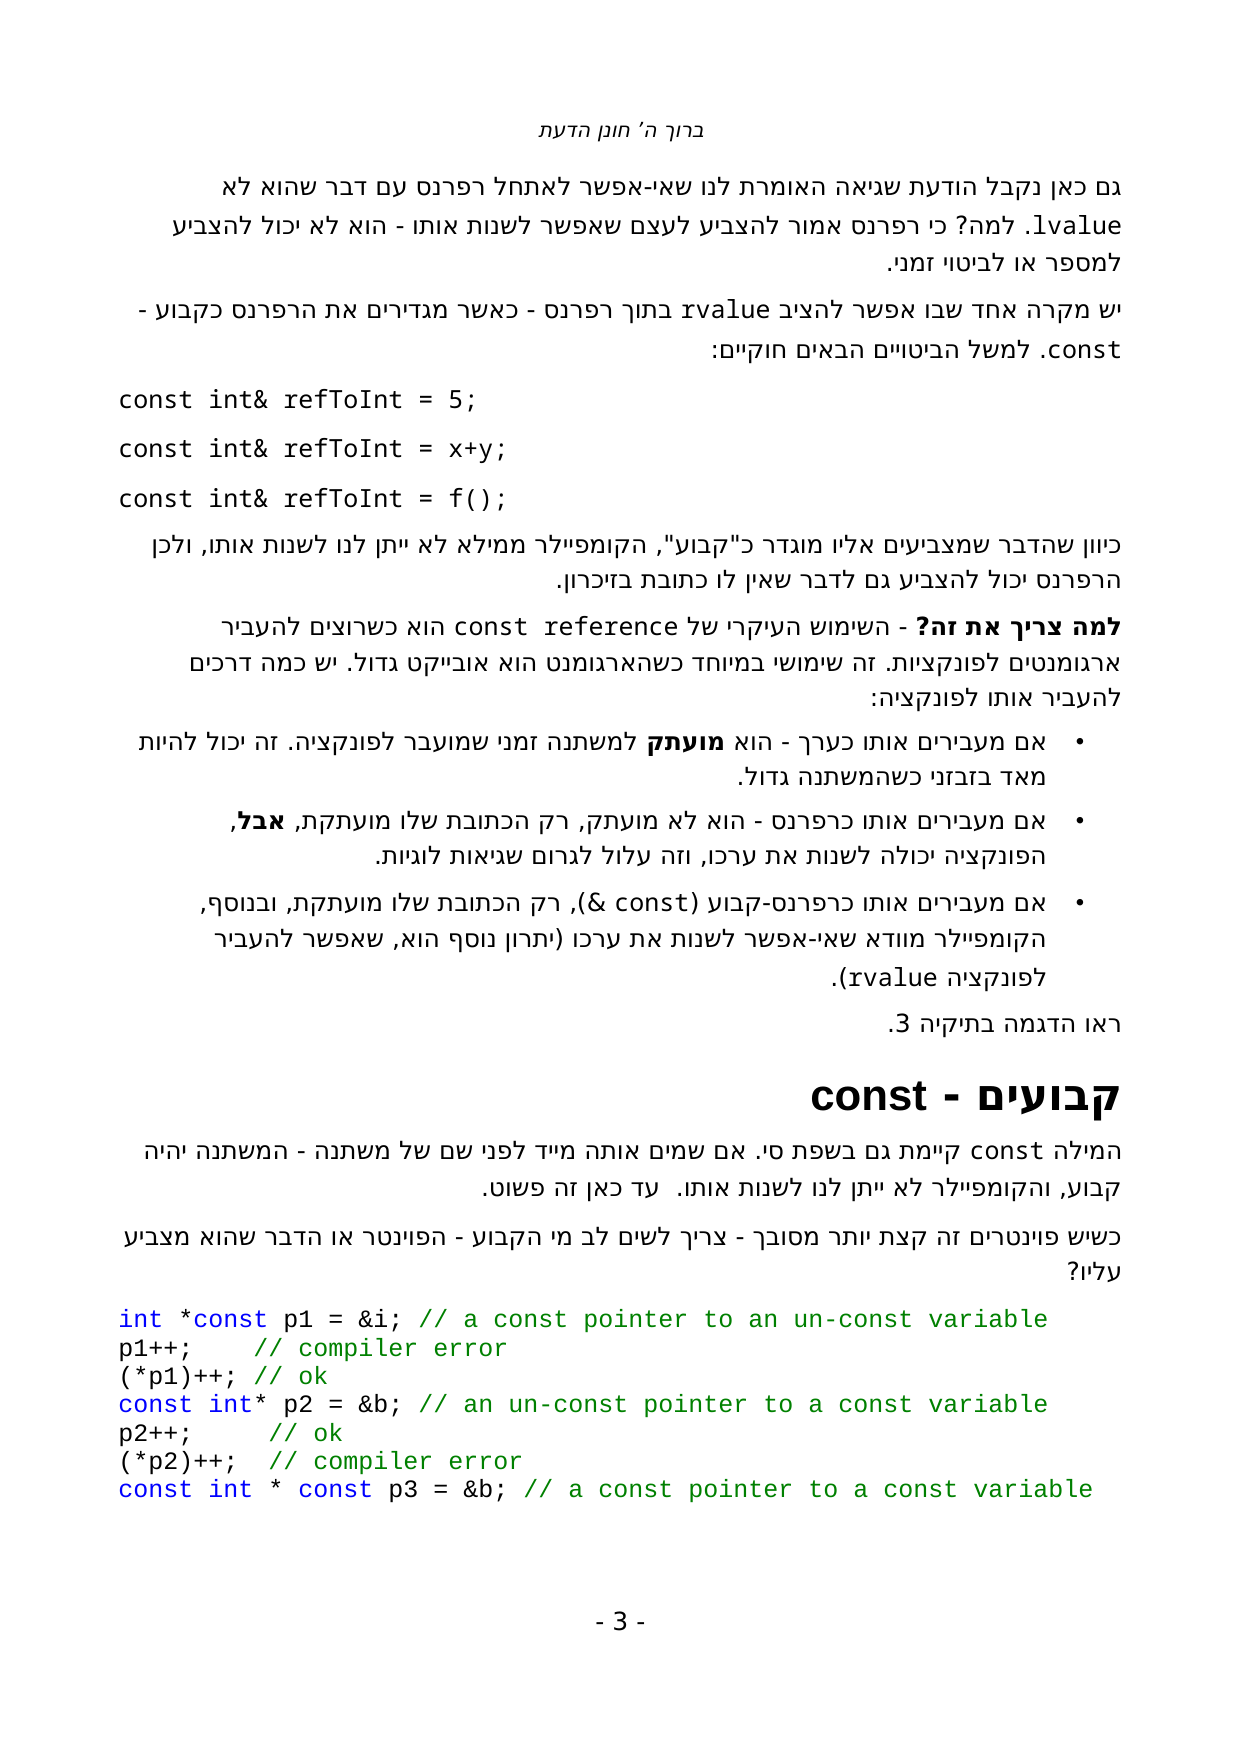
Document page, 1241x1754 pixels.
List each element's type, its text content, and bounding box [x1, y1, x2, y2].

list אם מעבירים אותו כרפרנס-קבוע (const &), רק הכתובת שלו מועתקת, ובנוסף, הקומפיילר מוודא שאי-אפשר לשנות את ערכו (יתרון נוסף הוא, שאפשר להעביר לפונקציה rvalue). [118, 884, 1084, 993]
list אם מעבירים אותו כרפרנס - הוא לא מועתק, רק הכתובת שלו מועתקת, אבל, הפונקציה יכולה לשנות את ערכו, וזה עלול לגרום שגיאות לוגיות. [118, 806, 1084, 870]
text const int * const p3 = &b; // a const pointer to a const variable [118, 1477, 1122, 1505]
text כשיש פוינטרים זה קצת יותר מסובך - צריך לשים לב מי הקבוע - הפוינטר או הדבר שהוא מצביע עליו? [118, 1222, 1122, 1286]
text const int& refToInt = f(); [118, 481, 1122, 515]
text המילה const קיימת גם בשפת סי. אם שמים אותה מייד לפני שם של משתנה - המשתנה יהיה קבוע, והקומפיילר לא ייתן לנו לשנות אותו. עד כאן זה פשוט. [118, 1133, 1122, 1202]
text כיוון שהדבר שמצביעים אליו מוגדר כ"קבוע", הקומפיילר ממילא לא ייתן לנו לשנות אותו, ולכן הרפרנס יכול להצביע גם לדבר שאין לו כתובת בזיכרון. [118, 530, 1122, 594]
text למה צריך את זה? - השימוש העיקרי של const reference הוא כשרוצים להעביר ארגומנטים לפונקציות. זה שימושי במיוחד כשהארגומנט הוא אובייקט גדול. יש כמה דרכים להעביר אותו לפונקציה: [118, 609, 1122, 713]
text const int& refToInt = x+y; [118, 431, 1122, 465]
text p2++; // ok [118, 1420, 1122, 1448]
subtitle קבועים - const [118, 1069, 1122, 1120]
text יש מקרה אחד שבו אפשר להציב rvalue בתוך רפרנס - כאשר מגדירים את הרפרנס כקבוע - const. למשל הביטויים הבאים חוקיים: [118, 291, 1122, 366]
list אם מעבירים אותו כערך - הוא מועתק למשתנה זמני שמועבר לפונקציה. זה יכול להיות מאד בזבזני כשהמשתנה גדול. [118, 727, 1084, 791]
text int *const p1 = &i; // a const pointer to an un-const variable [118, 1307, 1122, 1335]
text const int& refToInt = 5; [118, 382, 1122, 416]
text גם כאן נקבל הודעת שגיאה האומרת לנו שאי-אפשר לאתחל רפרנס עם דבר שהוא לא lvalue. למה? כי רפרנס אמור להצביע לעצם שאפשר לשנות אותו - הוא לא יכול להצביע למספר או לביטוי זמני. [118, 172, 1122, 277]
text p1++; // compiler error [118, 1335, 1122, 1363]
text const int* p2 = &b; // an un-const pointer to a const variable [118, 1392, 1122, 1420]
text (*p1)++; // ok [118, 1363, 1122, 1392]
text ראו הדגמה בתיקיה 3. [118, 1009, 1122, 1038]
text (*p2)++; // compiler error [118, 1448, 1122, 1477]
